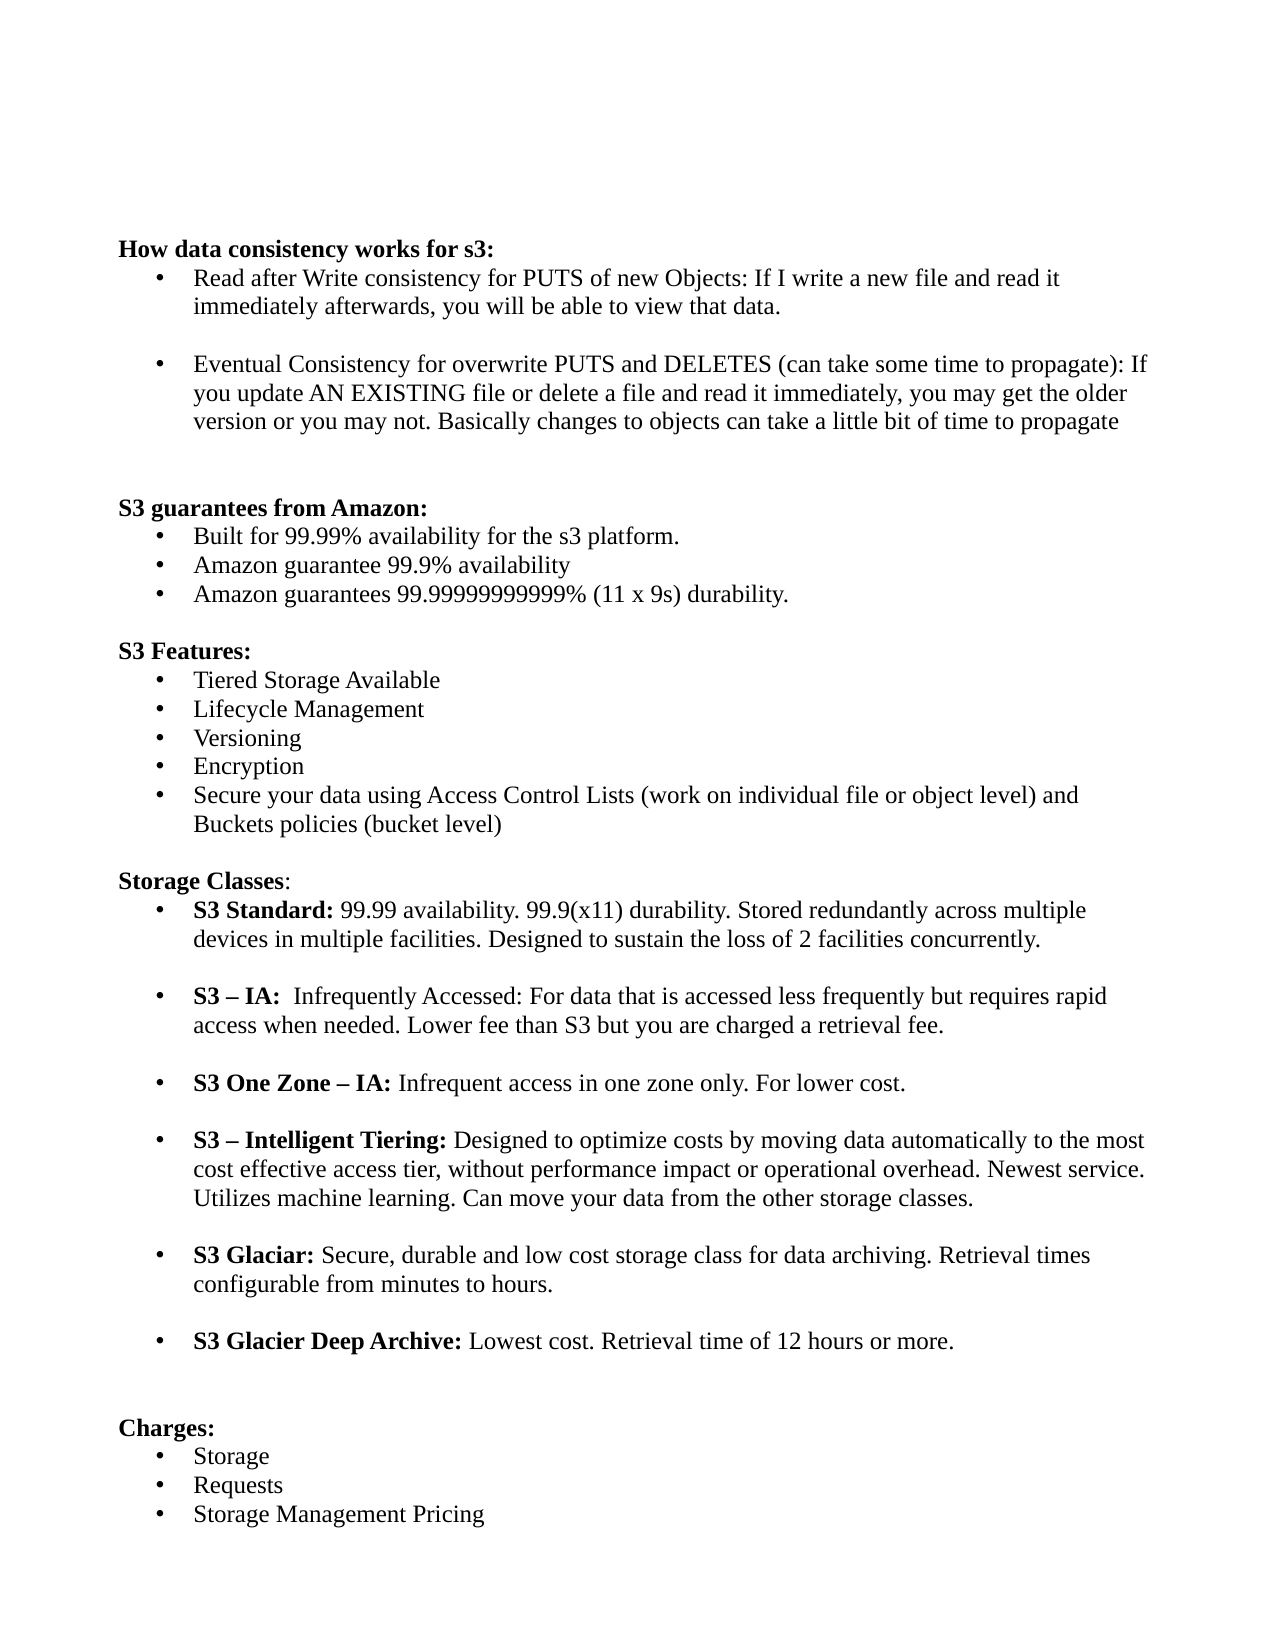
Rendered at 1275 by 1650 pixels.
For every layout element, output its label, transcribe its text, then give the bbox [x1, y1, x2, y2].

list Eventual Consistency for overwrite PUTS and DELETES (can take some time to propagate): If you update AN EXISTING file or delete a file and read it immediately, you may get the older version or you may not. Basically changes to objects can take a little bit of time to propagate [156, 349, 1157, 435]
list Requests [156, 1470, 1157, 1499]
text S3 guarantees from Amazon: [118, 493, 1157, 521]
list Encryption [156, 751, 1157, 780]
list S3 Glacier Deep Archive: Lowest cost. Retrieval time of 12 hours or more. [156, 1326, 1157, 1355]
list S3 – IA: Infrequently Accessed: For data that is accessed less frequently but requires rapid access when needed. Lower fee than S3 but you are charged a retrieval fee. [156, 981, 1157, 1039]
list Amazon guarantee 99.9% availability [156, 550, 1157, 579]
list S3 One Zone – IA: Infrequent access in one zone only. For lower cost. [156, 1068, 1157, 1096]
list Built for 99.99% availability for the s3 platform. [156, 521, 1157, 550]
text S3 Features: [118, 636, 1157, 665]
text Storage Classes: [118, 866, 1157, 895]
text How data consistency works for s3: [118, 234, 1157, 263]
list S3 – Intelligent Tiering: Designed to optimize costs by moving data automatically to the most cost effective access tier, without performance impact or operational overhead. Newest service. Utilizes machine learning. Can move your data from the other storage classes. [156, 1125, 1157, 1211]
list Storage [156, 1441, 1157, 1470]
list Read after Write consistency for PUTS of new Objects: If I write a new file and read it immediately afterwards, you will be able to view that data. [156, 263, 1157, 320]
list Storage Management Pricing [156, 1499, 1157, 1528]
list Lifecycle Management [156, 694, 1157, 723]
list Versioning [156, 723, 1157, 751]
text Charges: [118, 1413, 1157, 1441]
list S3 Standard: 99.99 availability. 99.9(x11) durability. Stored redundantly across multiple devices in multiple facilities. Designed to sustain the loss of 2 facilities concurrently. [156, 895, 1157, 953]
list Amazon guarantees 99.99999999999% (11 x 9s) durability. [156, 579, 1157, 608]
list Secure your data using Access Control Lists (work on individual file or object level) and Buckets policies (bucket level) [156, 780, 1157, 838]
list Tiered Storage Available [156, 665, 1157, 694]
list S3 Glaciar: Secure, durable and low cost storage class for data archiving. Retrieval times configurable from minutes to hours. [156, 1240, 1157, 1298]
